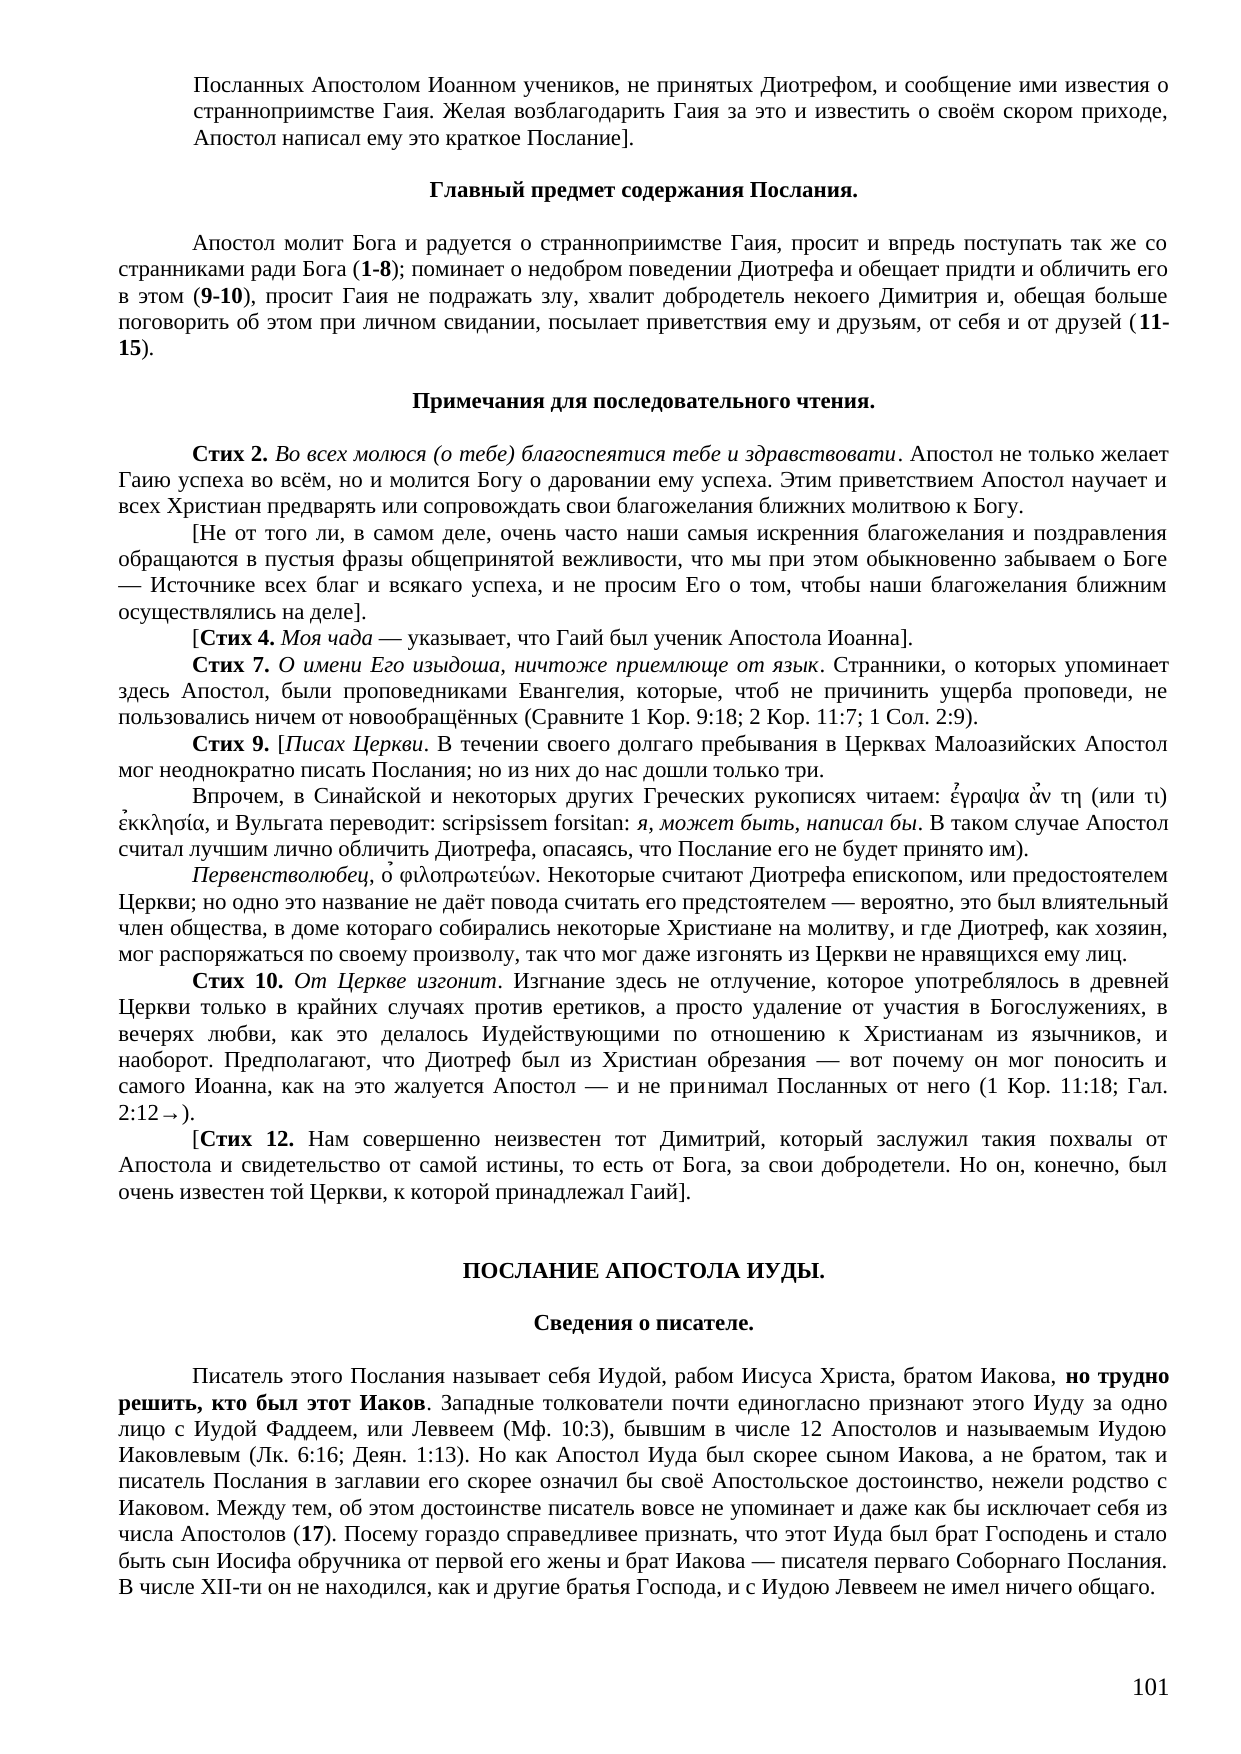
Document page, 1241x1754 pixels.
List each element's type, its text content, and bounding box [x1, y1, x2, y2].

text Посланных Апостолом Иоанном учеников, не при­нятых Диотрефом, и сообщение ими известия о странноприимстве Гаия. Желая возблагодарить Гаия за это и известить о своём скором приходе, Апостол напи­сал ему это краткое Послание]. [192, 71, 1169, 150]
text Стих 9. [Писах Церкви. В течении своего долгаго пребывания в Церквах Малоазийских Апостол мог неоднократно писать Послания; но из них до нас дошли только три. [118, 730, 1169, 782]
text Послание Апостола Иуды. [118, 1257, 1169, 1283]
text Писатель этого Послания называет себя Иудой, рабом Иисуса Христа, братом Иакова, но трудно решить, кто был этот Иаков. Западные толкователи почти единогласно признают этого Иуду за одно лицо с Иудой Фаддеем, или Леввеем (Мф. 10:3), бывшим в числе 12 Апостолов и называемым Иудою Иаковлевым (Лк. 6:16; Деян. 1:13). Но как Апостол Иуда был скорее сыном Иакова, а не братом, так и писатель Послания в заглавии его скорее означил бы своё Апостольское достоинство, нежели родство с Иаковом. Между тем, об этом достоинстве писатель вовсе не упоминает и даже как бы исключает себя из числа Апостолов (17). Посему гораздо справедливее признать, что этот Иуда был брат Господень и стало быть сын Иосифа обручника от первой его жены и брат Иакова — писателя перваго Соборнаго Послания. В числе XII-ти он не находился, как и другие братья Господа, и с Иудою Леввеем не имел ничего общаго. [118, 1362, 1169, 1599]
text Стих 10. От Церкве изгонит. Изгнание здесь не отлучение, которое упот­реблялось в древней Церкви только в крайних случаях против еретиков, а просто удаление от участия в Богослужениях, в вечерях любви, как это делалось Иудействующими по отношению к Христианам из язычников, и наоборот. Предполагают, что Диотреф был из Христиан обрезания — вот почему он мог поносить и самого Иоанна, как на это жалуется Апостол — и не при­нимал Посланных от него (1 Кор. 11:18; Гал. 2:12→). [118, 967, 1169, 1125]
text Апостол молит Бога и радуется о странноприимстве Гаия, просит и впредь поступать так же со странниками ради Бога (1-8); поминает о недобром поведении Диотрефа и обещает придти и обличить его в этом (9-10), просит Гаия не подражать злу, хвалит добродетель некоего Димитрия и, обещая больше поговорить об этом при личном свидании, посылает приветствия ему и друзьям, от себя и от друзей (11-15). [118, 229, 1169, 361]
text Сведения о писателе. [118, 1309, 1169, 1336]
text Примечания для последовательного чтения. [118, 387, 1169, 413]
text [Стих 12. Нам совершенно неизвестен тот Димитрий, который заслужил такия похвалы от Апостола и свидетельство от самой истины, то есть от Бога, за свои добродетели. Но он, конечно, был очень известен той Церк­ви, к которой принадлежал Гаий]. [118, 1125, 1169, 1204]
text Главный предмет содержания Послания. [118, 176, 1169, 203]
text Стих 7. О имени Его изыдоша, ничтоже приемлюще от язык. Странни­ки, о которых упоминает здесь Апостол, были проповедниками Евангелия, которые, чтоб не причинить ущерба проповеди, не пользовались ничем от новообращённых (Сравните 1 Кор. 9:18; 2 Кор. 11:7; 1 Сол. 2:9). [118, 651, 1169, 730]
text Впрочем, в Синайской и некоторых других Греческих рукописях читаем: έ̉γραψα ὰ̉ν τη (или τι) ε̉κκλησία, и Вульгата переводит: scripsissem forsitan: я, может быть, написал бы. В таком случае Апостол считал лучшим лично обличить Диотрефа, опасаясь, что Послание его не будет принято им). [118, 782, 1169, 861]
text [Не от того ли, в самом деле, очень часто наши самыя искренния благожелания и поздравления обращаются в пустыя фразы общепринятой вежливости, что мы при этом обыкновенно забываем о Боге — Источнике всех благ и всякаго успеха, и не просим Его о том, чтобы наши благожелания ближним осуществлялись на деле]. [118, 519, 1169, 624]
text Первенстволюбец, о̉ φιλοπρωτεύων. Некоторые считают Диотрефа епископом, или предостоятелем Церкви; но одно это название не даёт повода счи­тать его предстоятелем — вероятно, это был влиятельный член общества, в доме котораго собирались некоторые Христиане на молитву, и где Диотреф, как хозяин, мог распоряжаться по своему произволу, так что мог даже из­гонять из Церкви не нравящихся ему лиц. [118, 861, 1169, 967]
text [Стих 4. Моя чада — указывает, что Гаий был ученик Апостола Иоанна]. [118, 624, 1169, 651]
text Стих 2. Во всех молюся (о тебе) благоспеятися тебе и здравствовати. Апостол не только желает Гаию успеха во всём, но и молится Богу о даровании ему успеха. Этим приветствием Апостол научает и всех Христиан предварять или сопровождать свои благожелания ближних молитвою к Богу. [118, 440, 1169, 519]
